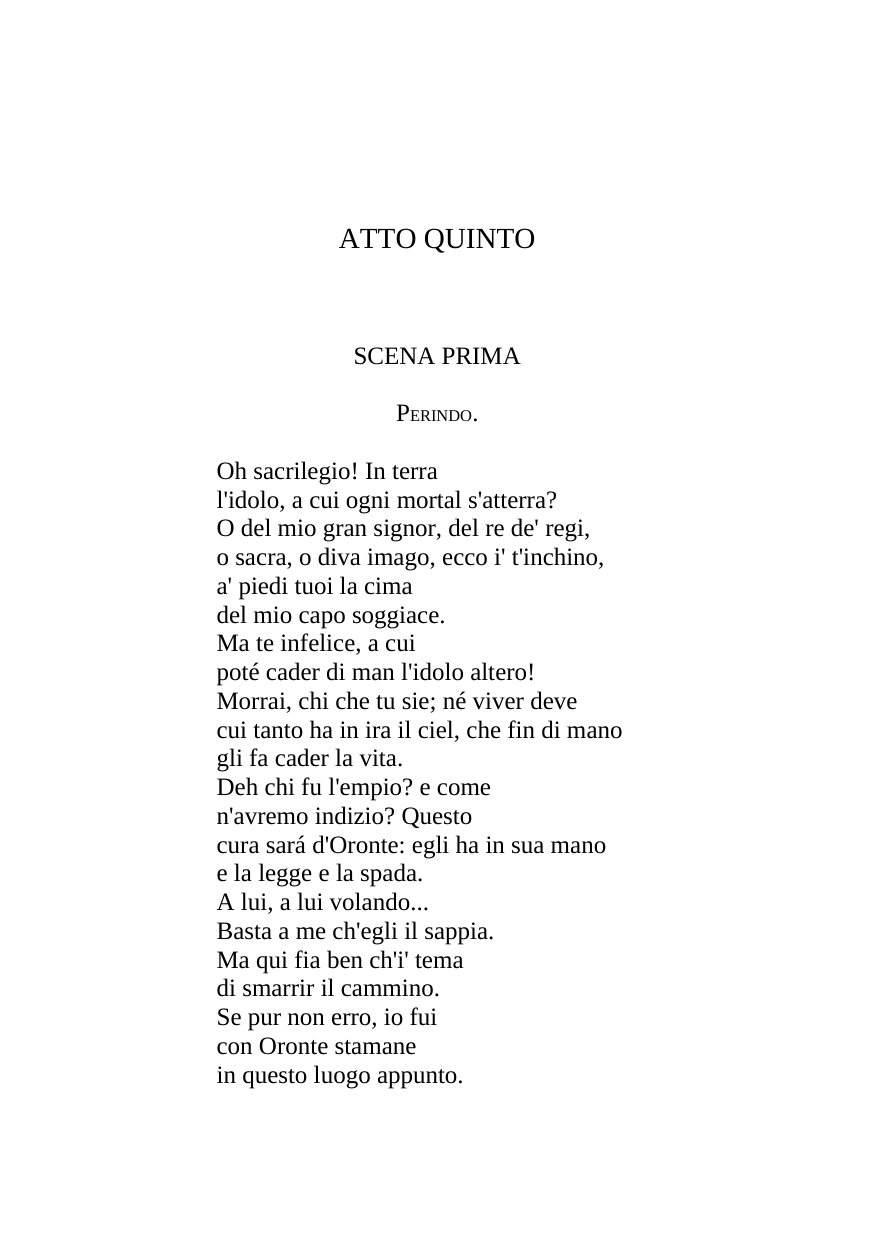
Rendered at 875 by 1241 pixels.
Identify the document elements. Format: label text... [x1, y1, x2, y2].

text Perindo. [106, 398, 768, 427]
table_header [106, 456, 209, 1088]
text SCENA PRIMA [106, 341, 768, 370]
text ATTO QUINTO [106, 221, 768, 255]
table_header Oh sacrilegio! In terra l'idolo, a cui ogni mortal s'atterra? O del mio gran signor, del re de' regi, o sacra, o diva imago, ecco i' t'inchino, a' piedi tuoi la cima del mio capo soggiace. Ma te infelice, a cui poté cader di man l'idolo altero! Morrai, chi che tu sie; né viver deve cui tanto ha in ira il ciel, che fin di mano gli fa cader la vita. Deh chi fu l'empio? e come n'avremo indizio? Questo cura sará d'Oronte: egli ha in sua mano e la legge e la spada. A lui, a lui volando... Basta a me ch'egli il sappia. Ma qui fia ben ch'i' tema di smarrir il cammino. Se pur non erro, io fui con Oronte stamane in questo luogo appunto. [209, 456, 768, 1088]
